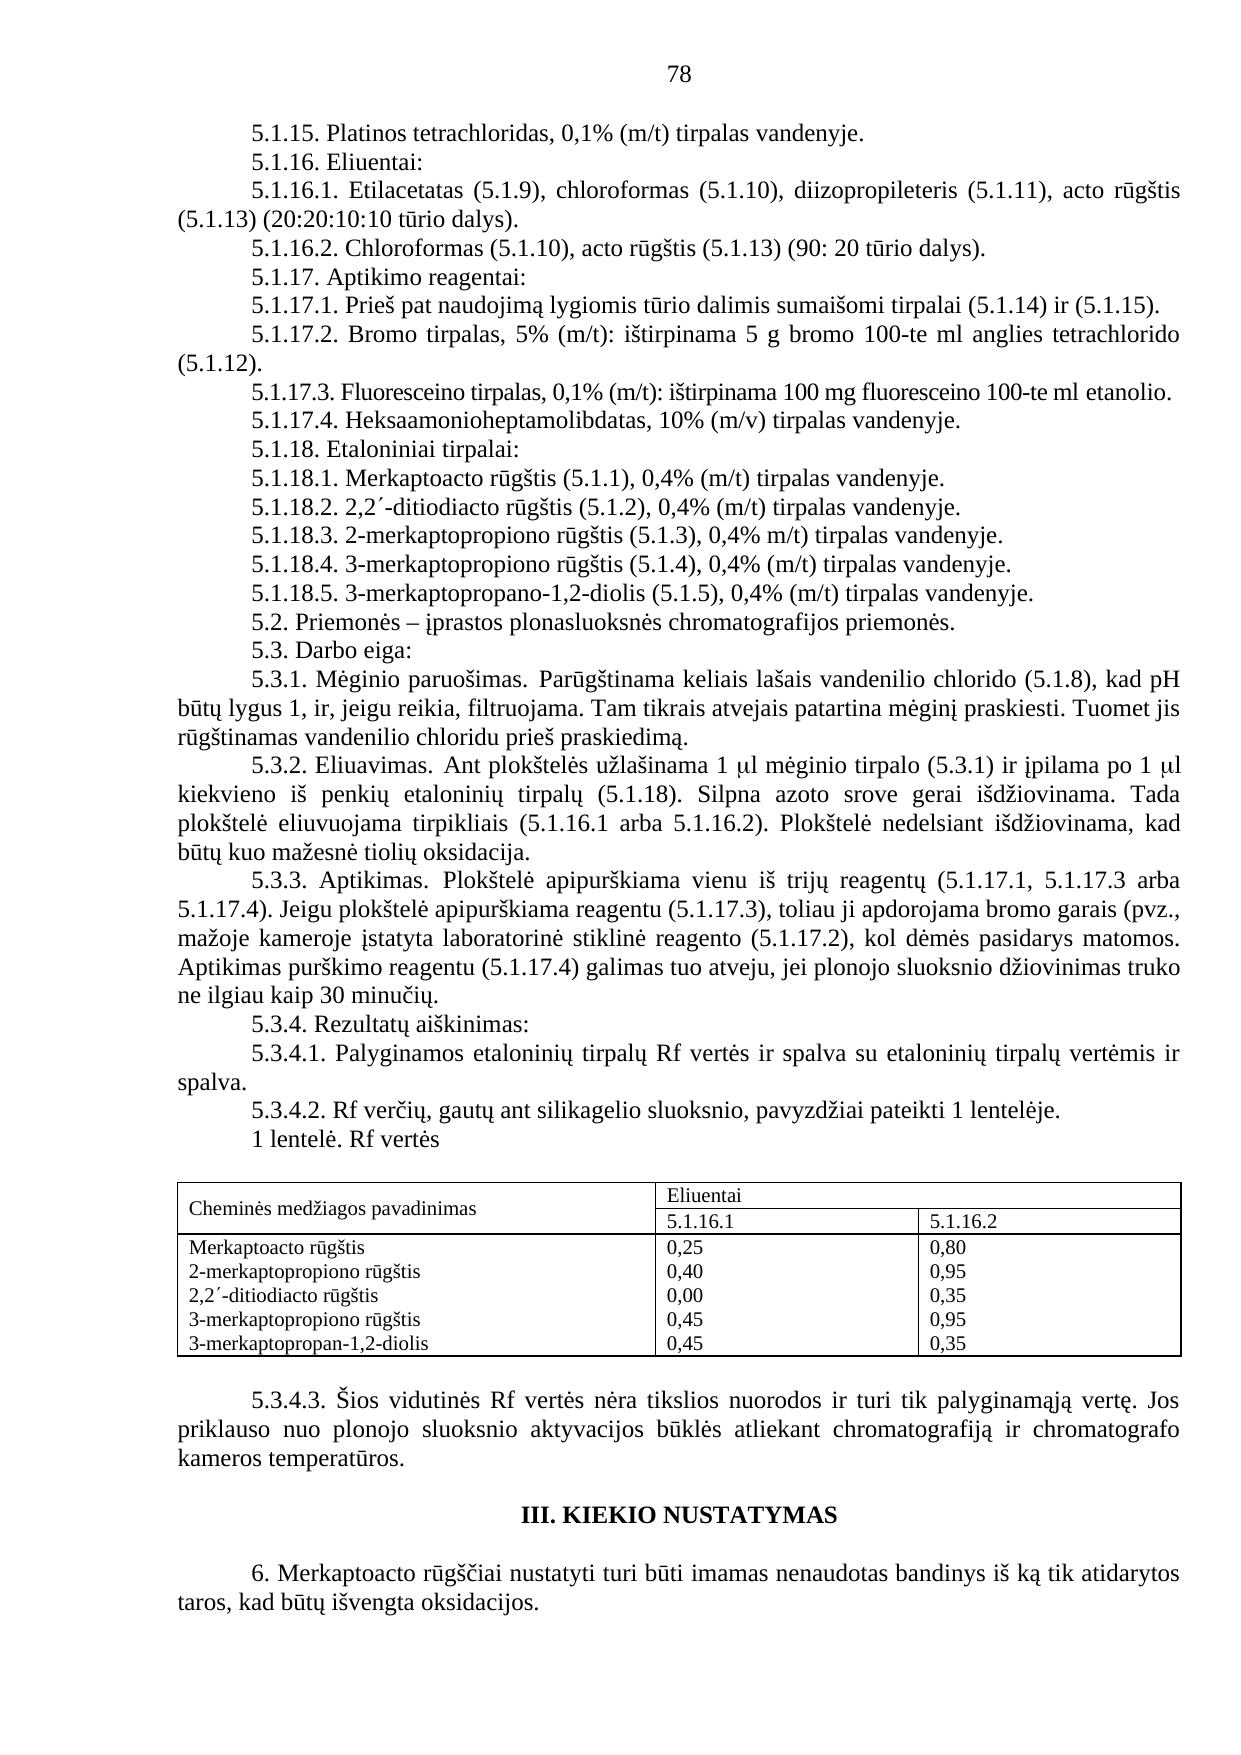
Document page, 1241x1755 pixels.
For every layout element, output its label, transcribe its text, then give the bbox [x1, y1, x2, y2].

text 5.1.17.2. Bromo tirpalas, 5% (m/t): ištirpinama 5 g bromo 100-te ml anglies tetrachlorido (5.1.12). [177, 319, 1181, 377]
text 5.1.18.3. 2-merkaptopropiono rūgštis (5.1.3), 0,4% m/t) tirpalas vandenyje. [177, 521, 1181, 549]
text 5.1.18.1. Merkaptoacto rūgštis (5.1.1), 0,4% (m/t) tirpalas vandenyje. [177, 463, 1181, 492]
text 5.3.4. Rezultatų aiškinimas: [177, 1009, 1181, 1038]
text 5.1.17.1. Prieš pat naudojimą lygiomis tūrio dalimis sumaišomi tirpalai (5.1.14) ir (5.1.15). [177, 291, 1181, 319]
text 5.3.2. Eliuavimas. Ant plokštelės užlašinama 1 l mėginio tirpalo (5.3.1) ir įpilama po 1 l kiekvieno iš penkių etaloninių tirpalų (5.1.18). Silpna azoto srove gerai išdžiovinama. Tada plokštelė eliuvuojama tirpikliais (5.1.16.1 arba 5.1.16.2). Plokštelė nedelsiant išdžiovinama, kad būtų kuo mažesnė tiolių oksidacija. [177, 751, 1181, 866]
text 5.1.17.3. Fluoresceino tirpalas, 0,1% (m/t): ištirpinama 100 mg fluoresceino 100-te ml etanolio. [177, 377, 1181, 406]
table_header Eliuentai [656, 1183, 1180, 1207]
table_cell 0,25 0,40 0,00 0,45 0,45 [656, 1235, 918, 1355]
text 5.3.1. Mėginio paruošimas. Parūgštinama keliais lašais vandenilio chlorido (5.1.8), kad pH būtų lygus 1, ir, jeigu reikia, filtruojama. Tam tikrais atvejais patartina mėginį praskiesti. Tuomet jis rūgštinamas vandenilio chloridu prieš praskiedimą. [177, 664, 1181, 751]
text 5.1.18. Etaloniniai tirpalai: [177, 434, 1181, 463]
table_cell Merkaptoacto rūgštis 2-merkaptopropiono rūgštis 2,2-ditiodiacto rūgštis 3-merkaptopropiono rūgštis 3-merkaptopropan-1,2-diolis [178, 1235, 655, 1355]
text 5.3.4.3. Šios vidutinės Rf vertės nėra tikslios nuorodos ir turi tik palyginamąją vertę. Jos priklauso nuo plonojo sluoksnio aktyvacijos būklės atliekant chromatografiją ir chromatografo kameros temperatūros. [177, 1385, 1181, 1472]
text 5.1.15. Platinos tetrachloridas, 0,1% (m/t) tirpalas vandenyje. [177, 118, 1181, 147]
table_cell 0,80 0,95 0,35 0,95 0,35 [919, 1235, 1180, 1355]
text 6. Merkaptoacto rūgščiai nustatyti turi būti imamas nenaudotas bandinys iš ką tik atidarytos taros, kad būtų išvengta oksidacijos. [177, 1558, 1181, 1615]
text III. KIEKIO NUSTATYMAS [177, 1500, 1181, 1529]
text 5.3.4.1. Palyginamos etaloninių tirpalų Rf vertės ir spalva su etaloninių tirpalų vertėmis ir spalva. [177, 1038, 1181, 1096]
table_header Cheminės medžiagos pavadinimas [178, 1183, 655, 1233]
table_cell 5.1.16.1 [656, 1209, 918, 1233]
text 5.1.18.5. 3-merkaptopropano-1,2-diolis (5.1.5), 0,4% (m/t) tirpalas vandenyje. [177, 578, 1181, 607]
text 5.1.16.2. Chloroformas (5.1.10), acto rūgštis (5.1.13) (90: 20 tūrio dalys). [177, 233, 1181, 262]
text 5.1.18.2. 2,2-ditiodiacto rūgštis (5.1.2), 0,4% (m/t) tirpalas vandenyje. [177, 492, 1181, 521]
text 5.2. Priemonės – įprastos plonasluoksnės chromatografijos priemonės. [177, 607, 1181, 636]
text 1 lentelė. Rf vertės [177, 1124, 1181, 1153]
text 5.1.16.1. Etilacetatas (5.1.9), chloroformas (5.1.10), diizopropileteris (5.1.11), acto rūgštis (5.1.13) (20:20:10:10 tūrio dalys). [177, 176, 1181, 233]
text 5.1.16. Eliuentai: [177, 147, 1181, 176]
text 5.3.3. Aptikimas. Plokštelė apipurškiama vienu iš trijų reagentų (5.1.17.1, 5.1.17.3 arba 5.1.17.4). Jeigu plokštelė apipurškiama reagentu (5.1.17.3), toliau ji apdorojama bromo garais (pvz., mažoje kameroje įstatyta laboratorinė stiklinė reagento (5.1.17.2), kol dėmės pasidarys matomos. Aptikimas purškimo reagentu (5.1.17.4) galimas tuo atveju, jei plonojo sluoksnio džiovinimas truko ne ilgiau kaip 30 minučių. [177, 866, 1181, 1009]
text 5.1.18.4. 3-merkaptopropiono rūgštis (5.1.4), 0,4% (m/t) tirpalas vandenyje. [177, 549, 1181, 578]
table_cell 5.1.16.2 [919, 1209, 1180, 1233]
text 5.1.17.4. Heksaamonioheptamolibdatas, 10% (m/v) tirpalas vandenyje. [177, 406, 1181, 434]
text 5.1.17. Aptikimo reagentai: [177, 262, 1181, 291]
text 5.3.4.2. Rf verčių, gautų ant silikagelio sluoksnio, pavyzdžiai pateikti 1 lentelėje. [177, 1096, 1181, 1124]
text 5.3. Darbo eiga: [177, 636, 1181, 664]
